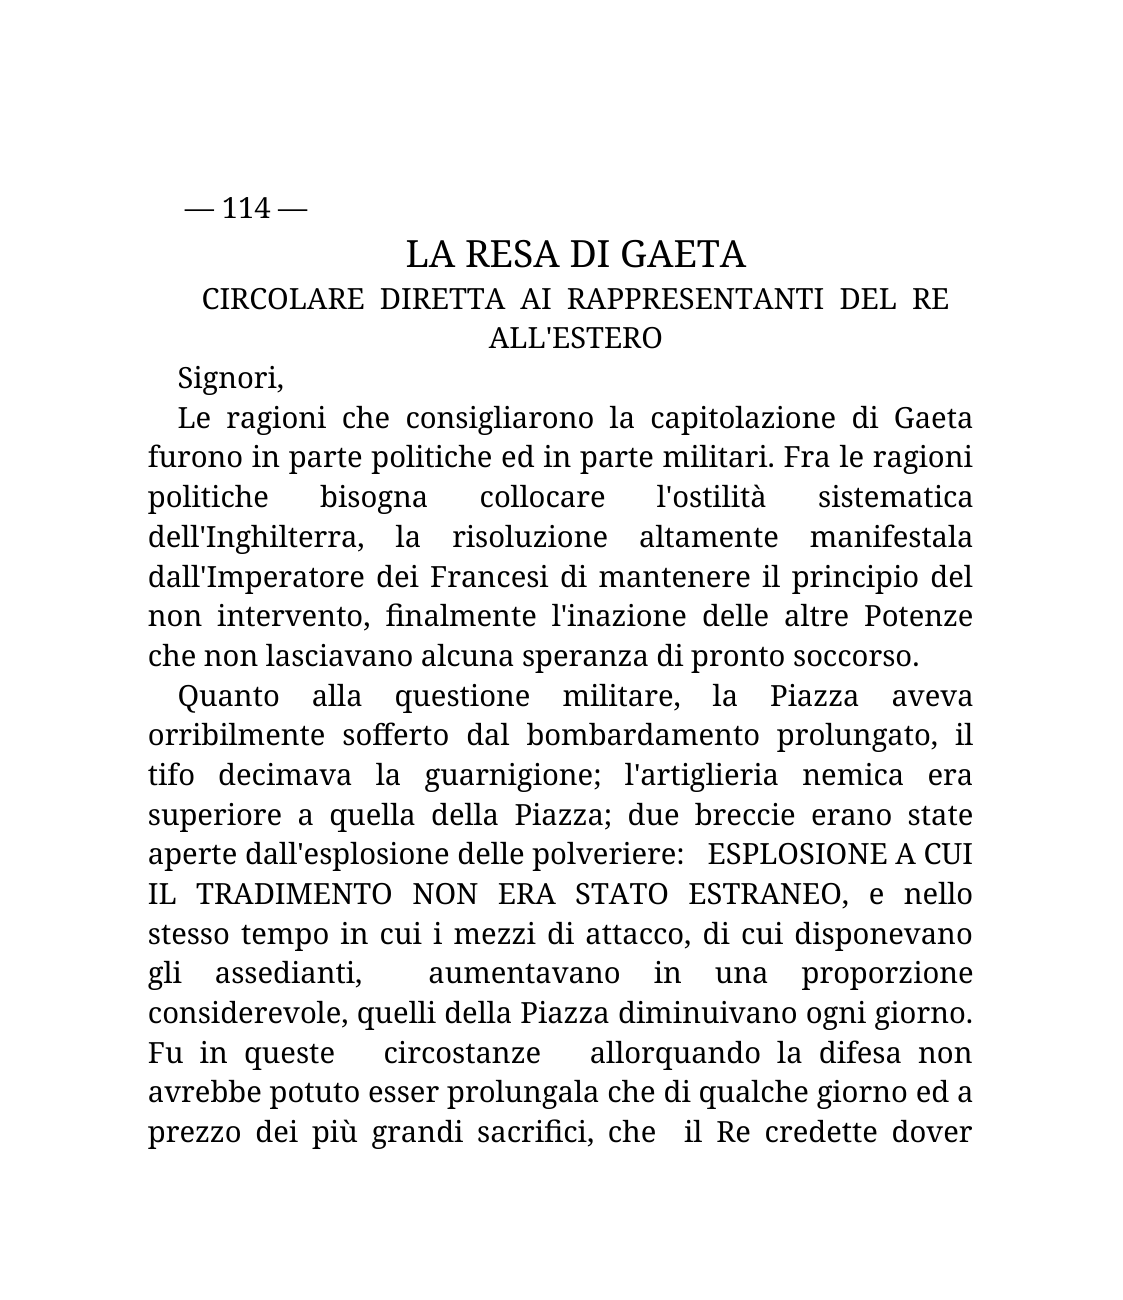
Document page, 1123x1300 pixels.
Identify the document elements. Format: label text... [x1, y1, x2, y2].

text — 114 — [148, 187, 974, 227]
text Signori, [148, 357, 974, 397]
text LA RESA DI GAETA [148, 227, 974, 278]
text Quanto alla questione militare, la Piazza aveva orribilmente sofferto dal bombardamento prolungato, il tifo decimava la guarnigione; l'artiglieria nemica era superiore a quella della Piazza; due breccie erano state aperte dall'esplosione delle polveriere: ESPLOSIONE A CUI IL TRADIMENTO NON ERA STATO ESTRANEO, e nello stesso tempo in cui i mezzi di attacco, di cui disponevano gli assedianti, aumentavano in una proporzione considerevole, quelli della Piazza diminuivano ogni giorno. Fu in queste circostanze allorquando la difesa non avrebbe potuto esser prolungala che di qualche giorno ed a prezzo dei più grandi sacrifici, che il Re credette dover [148, 675, 974, 1151]
text ALL'ESTERO [148, 318, 974, 357]
text CIRCOLARE DIRETTA AI RAPPRESENTANTI DEL RE [148, 278, 974, 318]
text Le ragioni che consigliarono la capitolazione di Gaeta furono in parte politiche ed in parte militari. Fra le ragioni politiche bisogna collocare l'ostilità sistematica dell'Inghilterra, la risoluzione altamente manifestala dall'Imperatore dei Francesi di mantenere il principio del non intervento, finalmente l'inazione delle altre Potenze che non lasciavano alcuna speranza di pronto soccorso. [148, 397, 974, 675]
